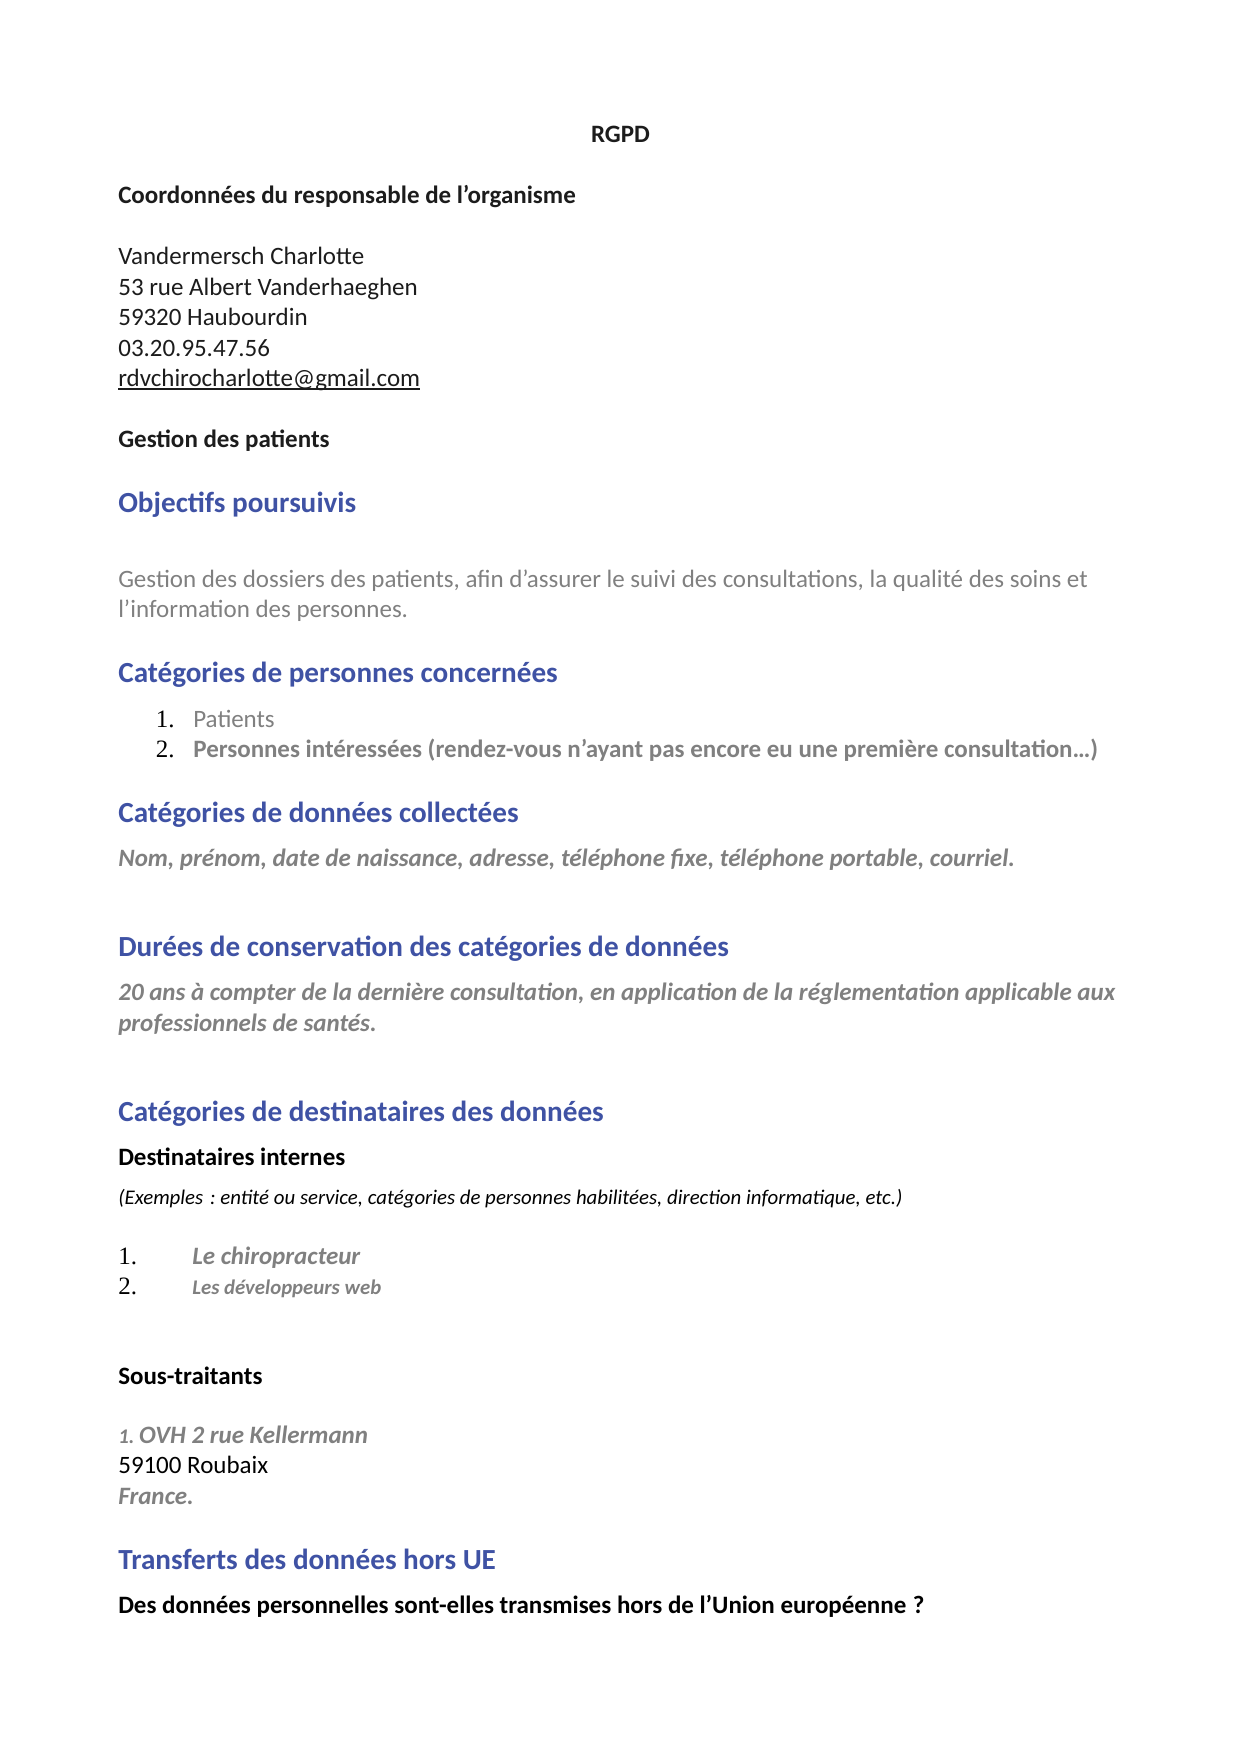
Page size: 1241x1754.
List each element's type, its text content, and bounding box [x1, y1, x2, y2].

text Coordonnées du responsable de l’organisme [118, 179, 1122, 210]
list Personnes intéressées (rendez-vous n’ayant pas encore eu une première consultation…) [156, 733, 1122, 764]
text Vandermersch Charlotte [118, 240, 1122, 271]
subtitle Durées de conservation des catégories de données [118, 928, 1122, 964]
subtitle Catégories de destinataires des données [118, 1093, 1122, 1129]
text 59100 Roubaix [118, 1449, 1122, 1480]
list 1. OVH 2 rue Kellermann [118, 1419, 1122, 1449]
list Les développeurs web [118, 1271, 1122, 1299]
text 53 rue Albert Vanderhaeghen [118, 271, 1122, 301]
list (Exemples : entité ou service, catégories de personnes habilitées, direction informatique, etc.) [118, 1184, 1122, 1210]
subtitle Objectifs poursuivis [118, 484, 1122, 520]
list Patients [156, 703, 1122, 733]
subtitle Transferts des données hors UE [118, 1541, 1122, 1577]
text Gestion des patients [118, 423, 1122, 454]
text 03.20.95.47.56 [118, 332, 1122, 362]
list Le chiropracteur [118, 1240, 1122, 1271]
subtitle Catégories de personnes concernées [118, 654, 1122, 690]
list Nom, prénom, date de naissance, adresse, téléphone fixe, téléphone portable, courriel. [118, 842, 1122, 873]
text Gestion des dossiers des patients, afin d’assurer le suivi des consultations, la qualité des soins et l’information des personnes. [118, 563, 1122, 624]
text RGPD [118, 118, 1122, 149]
text 59320 Haubourdin [118, 301, 1122, 332]
list France. [118, 1480, 1122, 1511]
subtitle Catégories de données collectées [118, 794, 1122, 830]
text rdvchirocharlotte@gmail.com [118, 362, 1122, 393]
list Des données personnelles sont-elles transmises hors de l’Union européenne ? [118, 1589, 1122, 1620]
text 20 ans à compter de la dernière consultation, en application de la réglementation applicable aux professionnels de santés. [118, 977, 1122, 1038]
list Destinataires internes [118, 1141, 1122, 1172]
list Sous-traitants [118, 1361, 1122, 1391]
